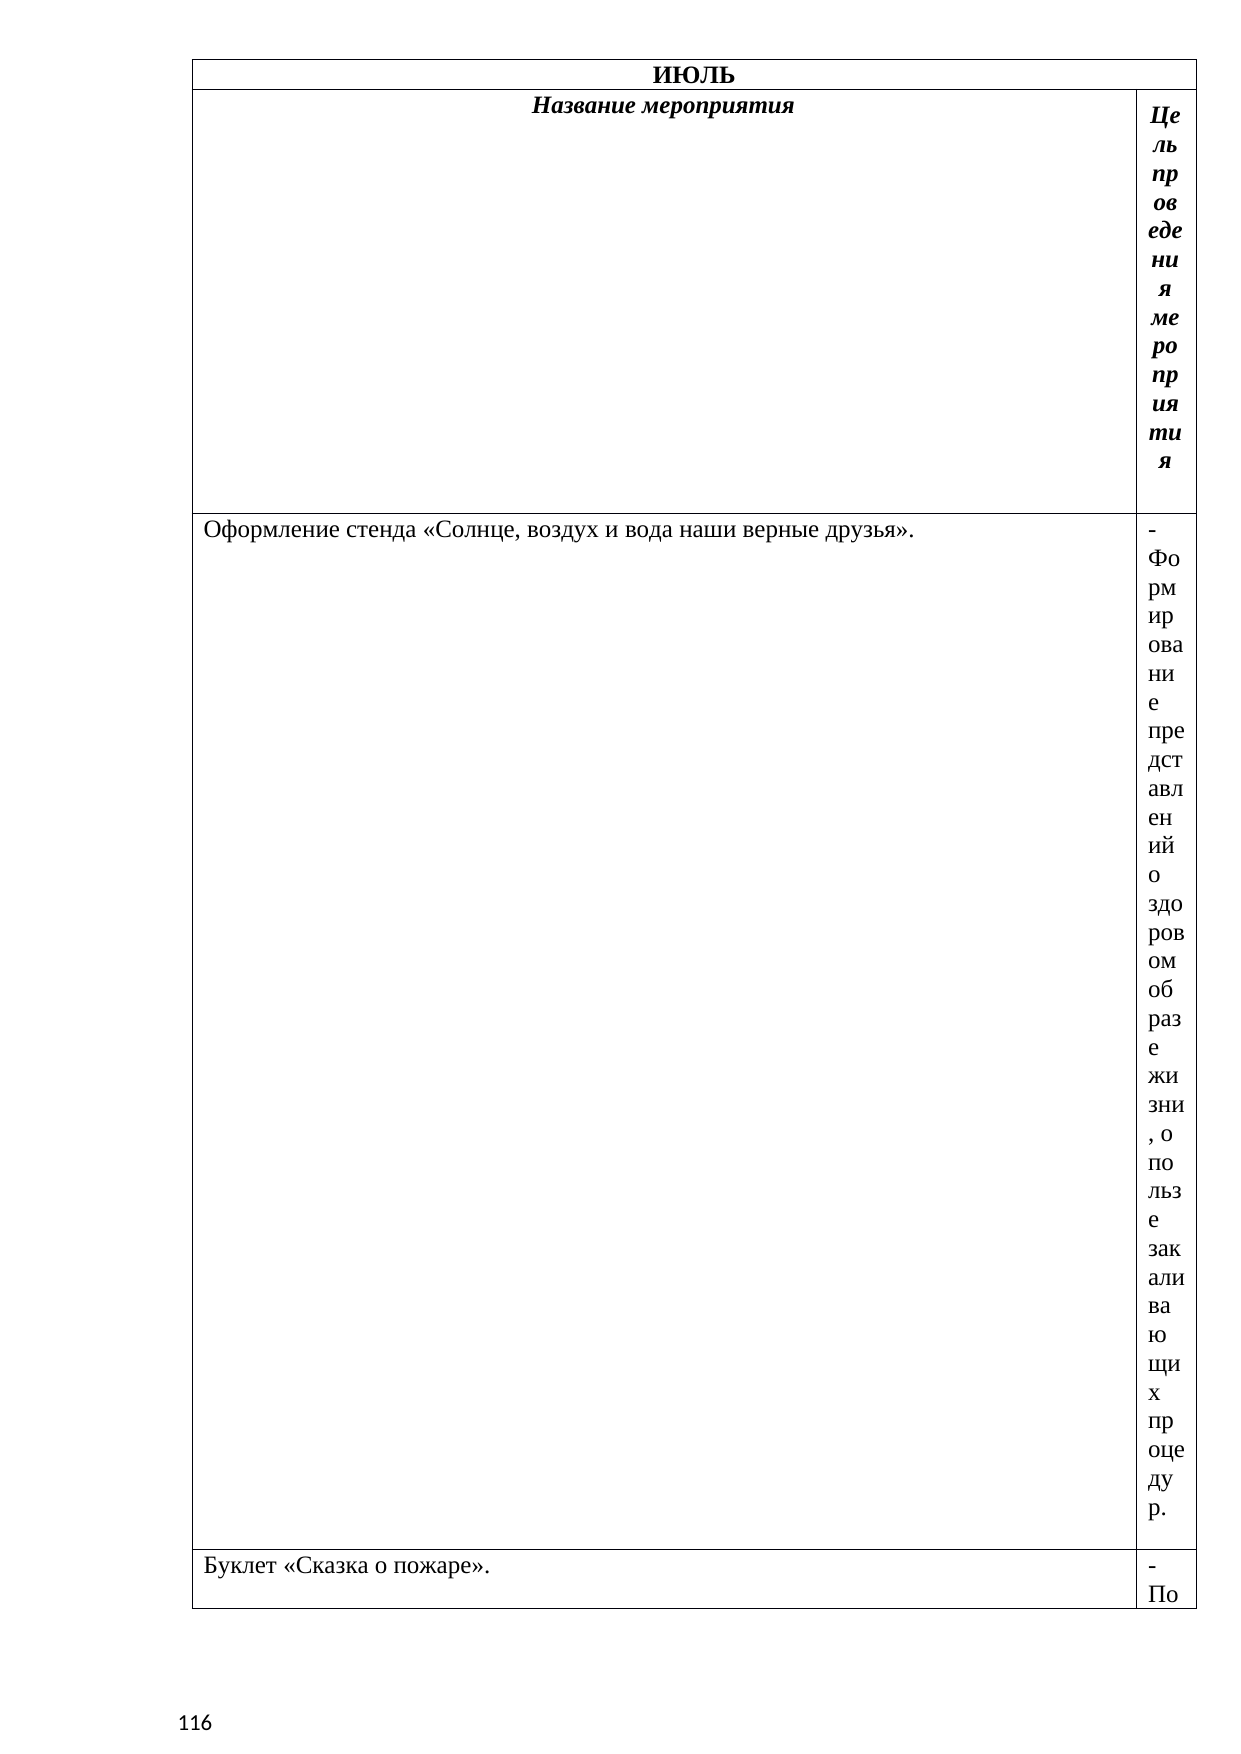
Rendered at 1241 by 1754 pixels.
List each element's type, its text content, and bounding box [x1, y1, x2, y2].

table_cell Оформление стенда «Солнце, воздух и вода наши верные друзья». [193, 514, 1136, 1549]
table_header ИЮЛЬ [193, 60, 1196, 89]
table_cell -Формирование представлений о здоровом образе жизни, о пользе закаливающих процедур. [1137, 514, 1196, 1549]
table_cell Буклет «Сказка о пожаре». [193, 1550, 1136, 1608]
table_cell Название мероприятия [193, 90, 1136, 513]
table_cell Цель проведения мероприятия [1137, 90, 1196, 513]
table_cell - По [1137, 1550, 1196, 1608]
